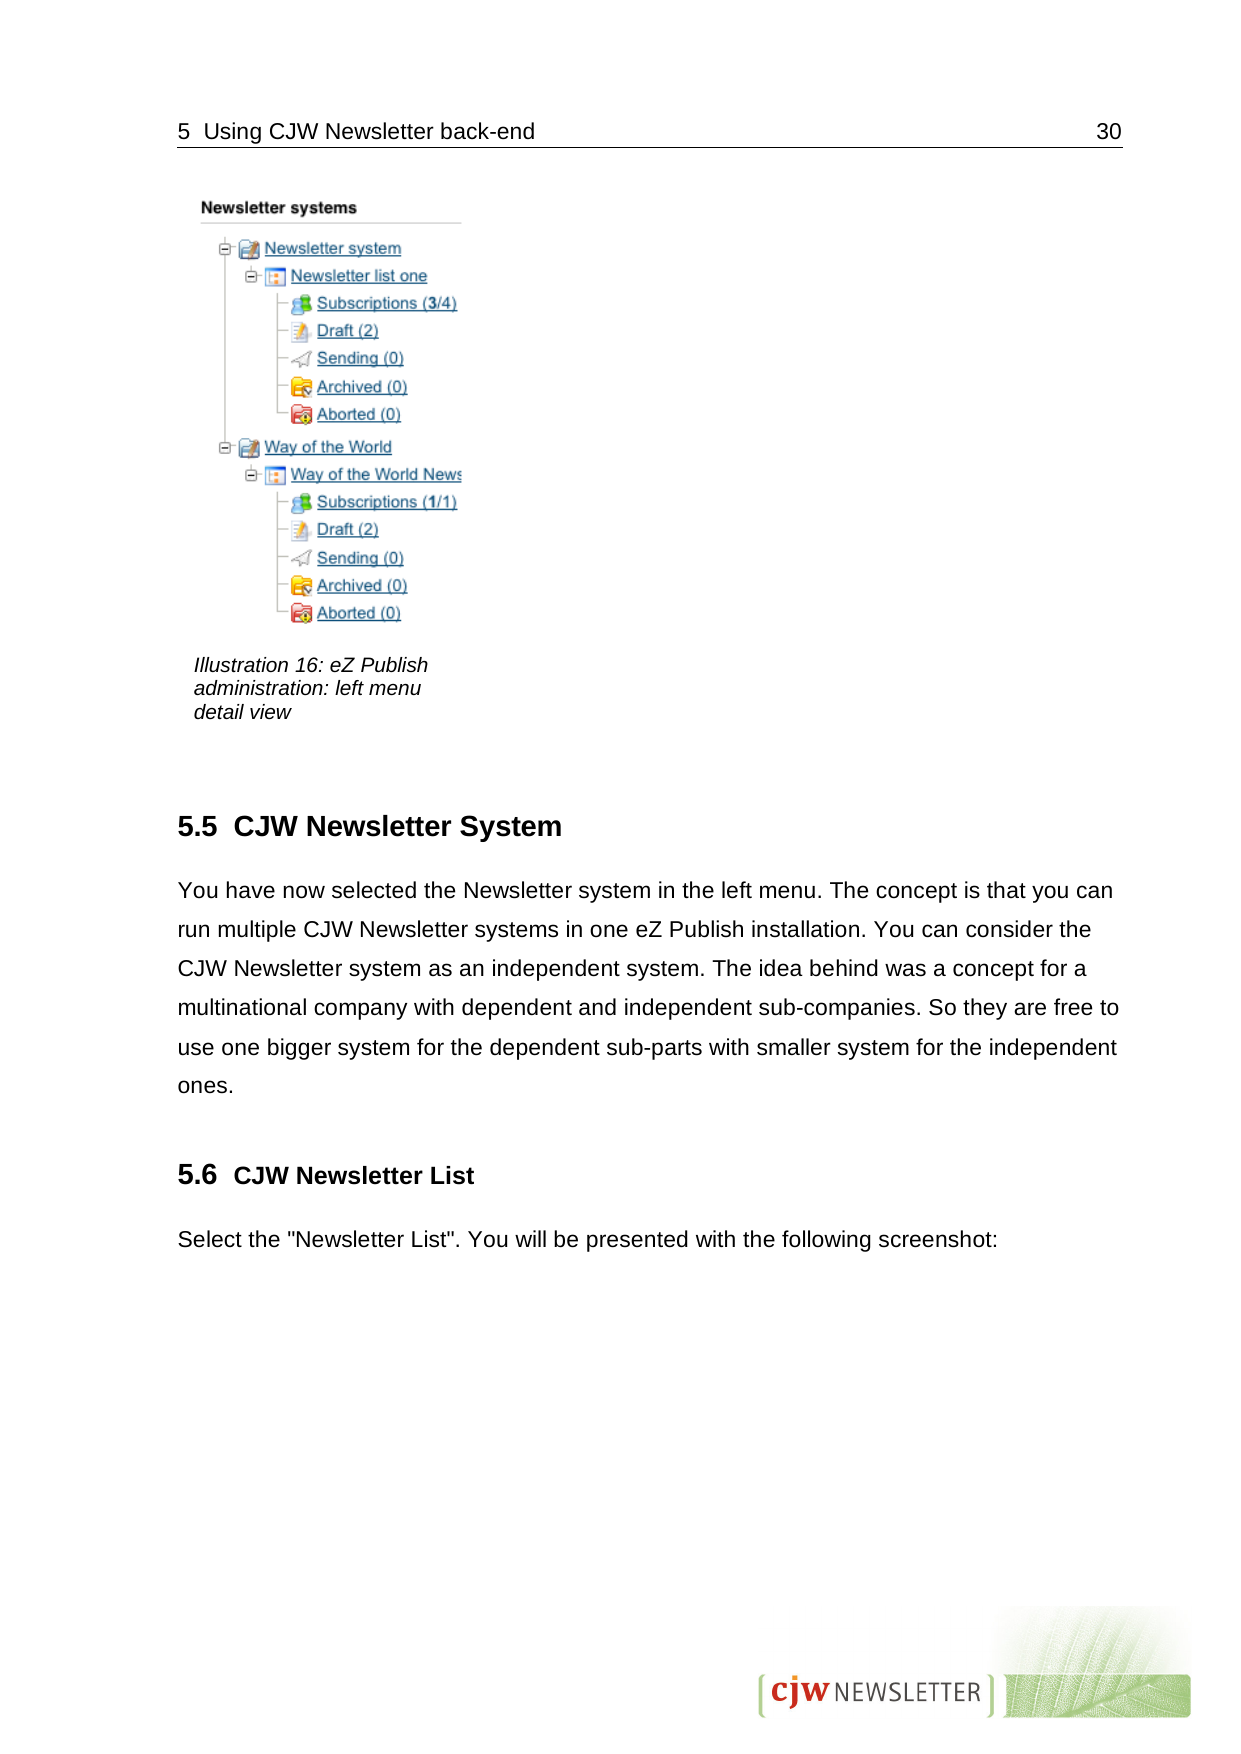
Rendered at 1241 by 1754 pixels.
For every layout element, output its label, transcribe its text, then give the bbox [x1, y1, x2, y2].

picture [757, 1606, 1192, 1719]
text Illustration 16: eZ Publish administration: left menu detail view [194, 654, 476, 724]
text You have now selected the Newsletter system in the left menu. The concept is that you can run multiple CJW Newsletter systems in one eZ Publish installation. You can consider the CJW Newsletter system as an independent system. The idea behind was a concept for a multinational company with dependent and independent sub-companies. So they are free to use one bigger system for the dependent sub-parts with smaller system for the independent ones. [177, 878, 1122, 1099]
subtitle CJW Newsletter System [177, 810, 1122, 842]
text Select the "Newsletter List". You will be presented with the following screenshot: [177, 1226, 1122, 1252]
subtitle CJW Newsletter List [177, 1158, 1122, 1191]
picture [193, 186, 476, 654]
